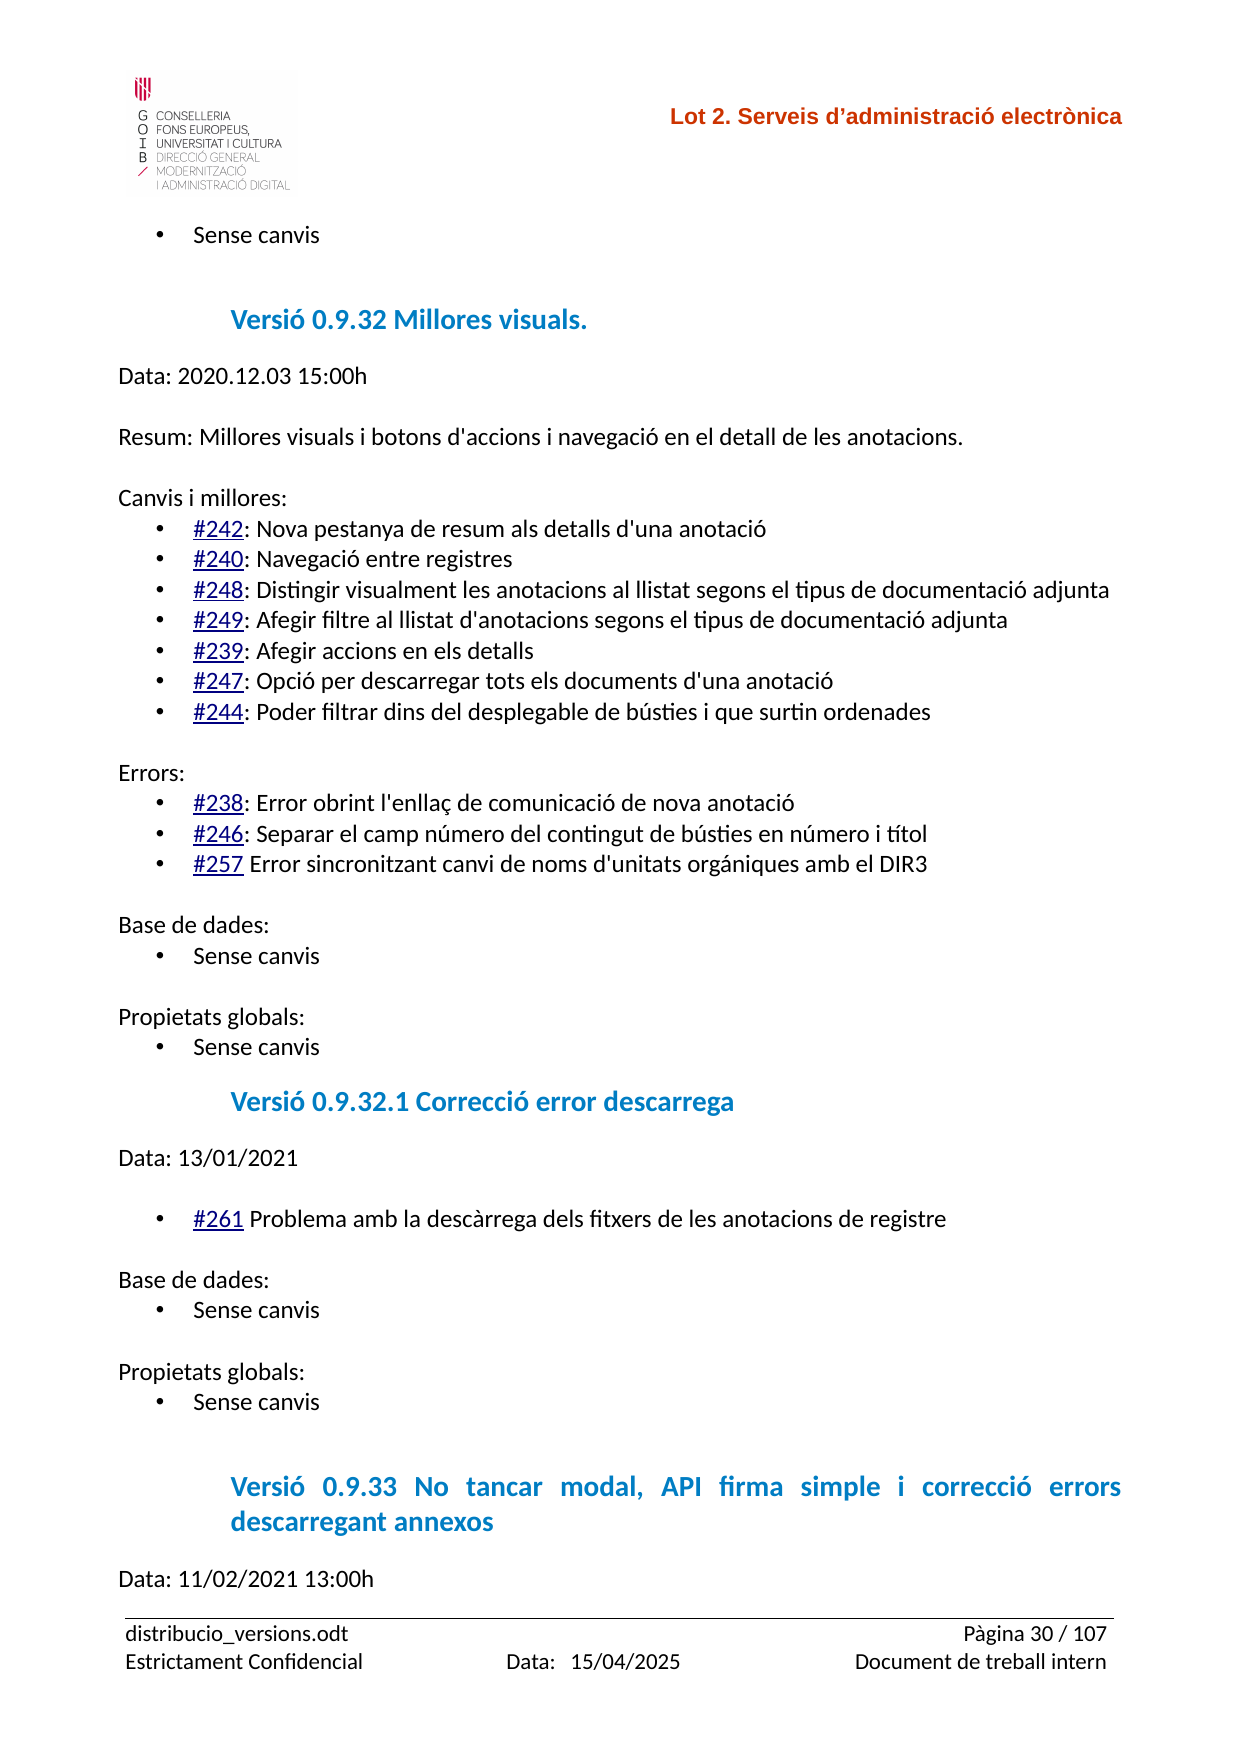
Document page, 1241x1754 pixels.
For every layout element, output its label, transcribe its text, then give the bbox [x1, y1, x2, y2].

list Sense canvis [156, 940, 1122, 971]
list #244: Poder filtrar dins del desplegable de bústies i que surtin ordenades [156, 696, 1122, 726]
text Resum: Millores visuals i botons d'accions i navegació en el detall de les anotacions. [118, 421, 1122, 452]
list #246: Separar el camp número del contingut de bústies en número i títol [156, 818, 1122, 848]
list Sense canvis [156, 1294, 1122, 1325]
text Base de dades: [118, 1264, 1122, 1294]
list #242: Nova pestanya de resum als detalls d'una anotació [156, 513, 1122, 543]
list #247: Opció per descarregar tots els documents d'una anotació [156, 665, 1122, 696]
text Data: 11/02/2021 13:00h [118, 1563, 1122, 1593]
list #238: Error obrint l'enllaç de comunicació de nova anotació [156, 787, 1122, 818]
list Sense canvis [156, 219, 1122, 250]
list Sense canvis [156, 1386, 1122, 1417]
text Errors: [118, 757, 1122, 787]
list #249: Afegir filtre al llistat d'anotacions segons el tipus de documentació adjunta [156, 604, 1122, 635]
text Propietats globals: [118, 1356, 1122, 1386]
text Base de dades: [118, 909, 1122, 940]
subtitle Versió 0.9.33 No tancar modal, API firma simple i correcció errors descarregant annexos [153, 1468, 1122, 1539]
subtitle Versió 0.9.32 Millores visuals. [153, 301, 1122, 336]
text Propietats globals: [118, 1001, 1122, 1032]
text Data: 13/01/2021 [118, 1142, 1122, 1172]
picture [126, 70, 299, 197]
list #240: Navegació entre registres [156, 543, 1122, 574]
list Sense canvis [156, 1032, 1122, 1062]
subtitle Versió 0.9.32.1 Correcció error descarrega [153, 1083, 1122, 1118]
text Data: 2020.12.03 15:00h [118, 360, 1122, 391]
list #261 Problema amb la descàrrega dels fitxers de les anotacions de registre [156, 1203, 1122, 1233]
list #248: Distingir visualment les anotacions al llistat segons el tipus de documentació adjunta [156, 574, 1122, 604]
list #239: Afegir accions en els detalls [156, 635, 1122, 665]
list #257 Error sincronitzant canvi de noms d'unitats orgániques amb el DIR3 [156, 848, 1122, 879]
text Canvis i millores: [118, 482, 1122, 513]
